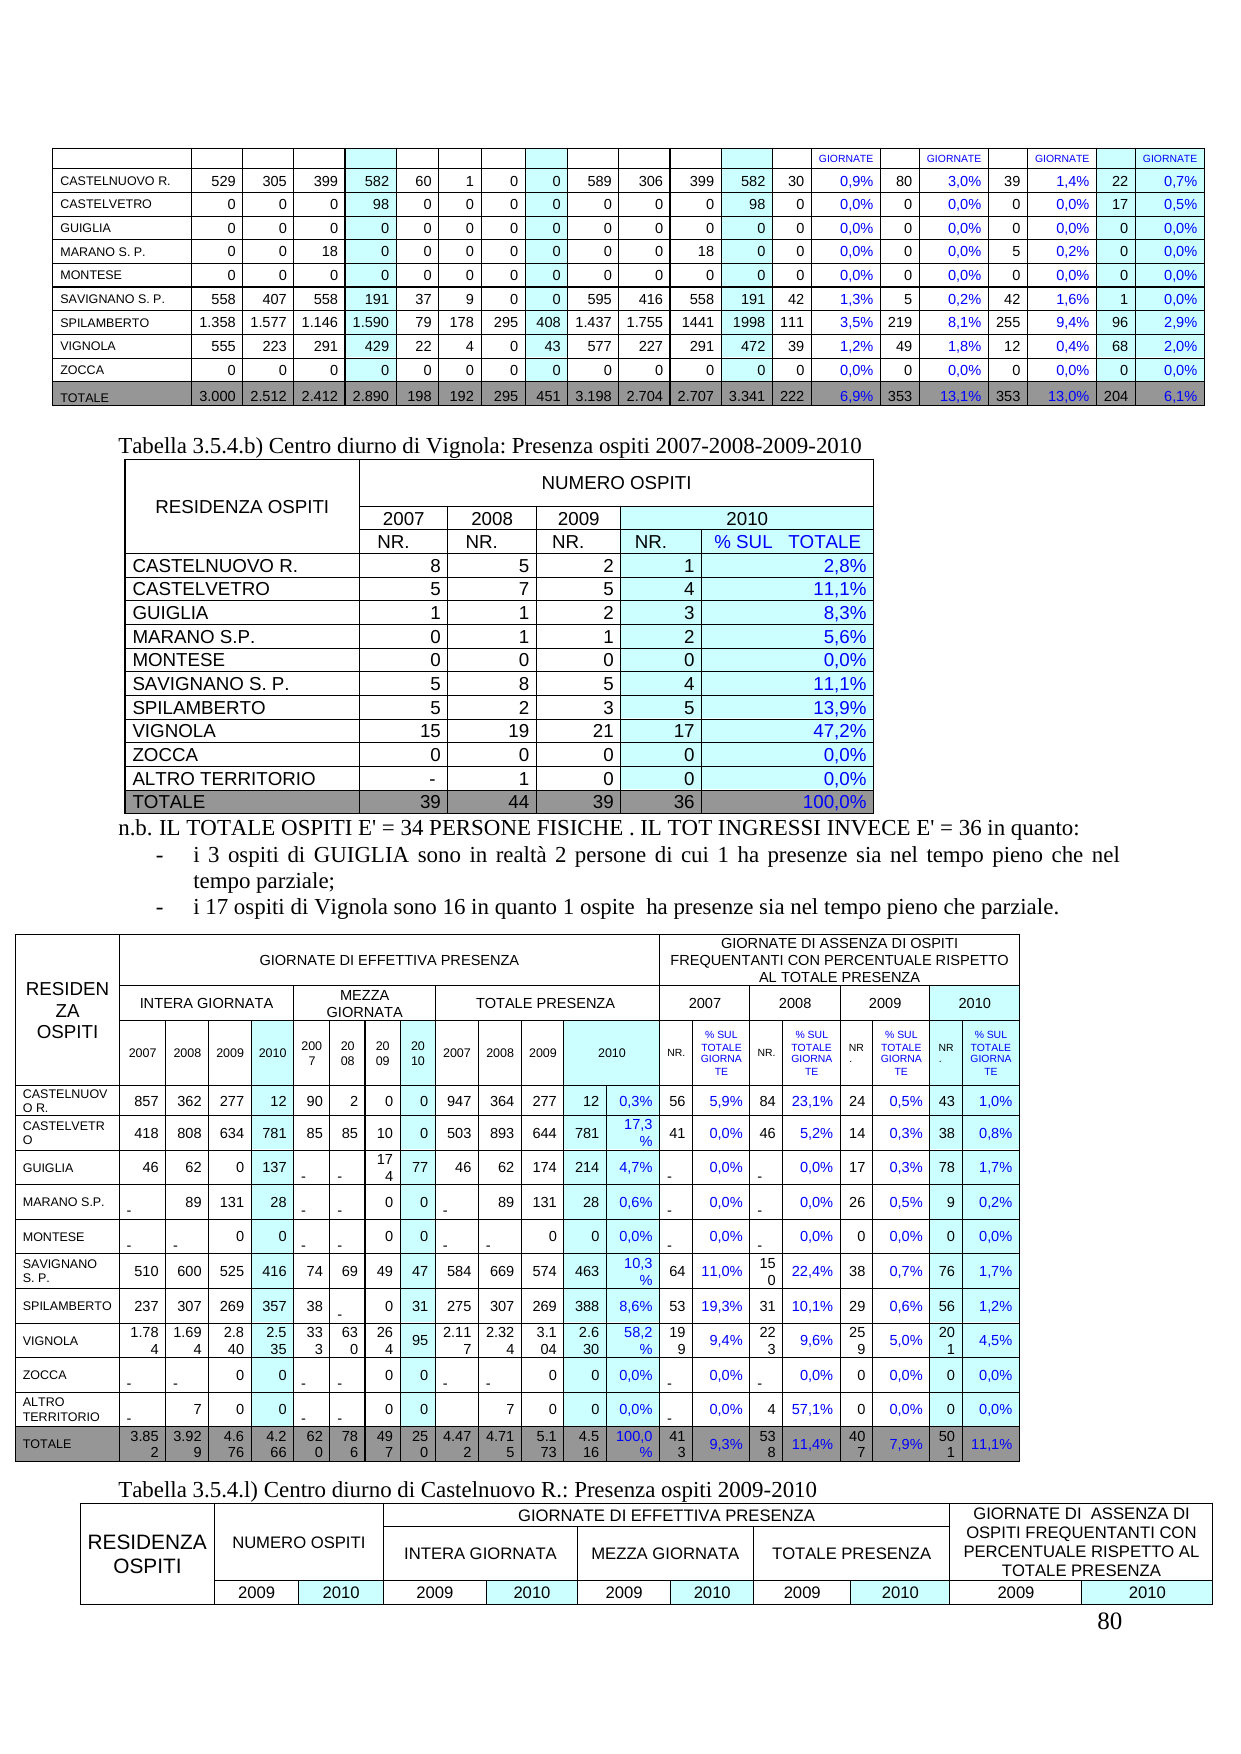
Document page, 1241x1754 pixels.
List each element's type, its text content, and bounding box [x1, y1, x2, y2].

table_cell 0,0% [1028, 264, 1096, 286]
table_cell 0 [294, 193, 344, 216]
table_cell - [436, 1185, 478, 1219]
table_cell 2.704 [619, 382, 669, 405]
table_cell 192 [439, 382, 481, 405]
table_cell 11,1% [702, 672, 873, 695]
table_cell [1097, 149, 1135, 168]
table_cell 43 [526, 335, 567, 357]
table_cell 0,0% [693, 1116, 749, 1149]
table_cell 76 [930, 1254, 962, 1288]
table_cell 0 [568, 240, 618, 263]
table_cell 0,0% [783, 1220, 840, 1253]
table_cell 64 [660, 1254, 692, 1288]
table_cell 204 [1097, 382, 1135, 405]
table_cell 1,4% [1028, 169, 1096, 192]
table_cell 0 [568, 217, 618, 239]
table_cell 0 [621, 743, 701, 766]
table_cell 2009 [537, 507, 620, 529]
table_cell 9,3% [693, 1427, 749, 1461]
table_cell 0 [621, 649, 701, 671]
table_cell [989, 149, 1027, 168]
table_cell 0 [619, 240, 669, 263]
table_cell 503 [436, 1116, 478, 1149]
table_cell 0,0% [702, 649, 873, 671]
table_cell 0,4% [1028, 335, 1096, 357]
table_cell 8,3% [702, 601, 873, 624]
table_cell 0 [881, 240, 919, 263]
table_cell - [660, 1185, 692, 1219]
table_cell 17,3% [607, 1116, 659, 1149]
table_cell 0 [1097, 359, 1135, 381]
table_cell 0 [526, 240, 567, 263]
table_cell 630 [330, 1324, 364, 1357]
table_cell 23,1% [783, 1086, 840, 1115]
table_cell 418 [120, 1116, 165, 1149]
table_cell 39 [537, 791, 620, 813]
table_cell 353 [881, 382, 919, 405]
table_cell [436, 1393, 478, 1426]
table_cell 407 [243, 288, 293, 310]
table_cell 191 [722, 288, 772, 310]
table_cell 0 [537, 743, 620, 766]
table_cell 277 [522, 1086, 563, 1115]
table_cell 1 [360, 601, 447, 624]
table_cell - [436, 1358, 478, 1392]
table_cell 2009 [215, 1581, 298, 1604]
table_cell 2.512 [243, 382, 293, 405]
table_cell - [330, 1151, 364, 1184]
table_cell 0 [192, 264, 242, 286]
table_cell ALTRO TERRITORIO [126, 767, 359, 789]
table_cell 223 [750, 1324, 782, 1357]
table_cell 0 [537, 649, 620, 671]
table_cell 2010 [851, 1581, 949, 1604]
table_cell 0 [346, 264, 396, 286]
table_cell 46 [436, 1151, 478, 1184]
table_cell 62 [166, 1151, 208, 1184]
table_cell VIGNOLA [16, 1324, 119, 1357]
table_cell TOTALE PRESENZA [754, 1527, 949, 1580]
table_cell 497 [366, 1427, 400, 1461]
table_cell 0 [671, 264, 721, 286]
table_cell 0 [989, 217, 1027, 239]
table_cell 174 [366, 1151, 400, 1184]
table_cell 0 [448, 743, 536, 766]
table_cell 0 [881, 264, 919, 286]
table_cell 56 [930, 1289, 962, 1322]
table_cell 893 [479, 1116, 521, 1149]
table_cell 558 [671, 288, 721, 310]
table_cell 0,0% [812, 264, 880, 286]
table_cell 669 [479, 1254, 521, 1288]
table_cell 0,2% [1028, 240, 1096, 263]
table_cell 2009 [384, 1581, 486, 1604]
table_cell NR. [841, 1021, 872, 1085]
table_cell 1 [448, 767, 536, 789]
table_cell - [660, 1393, 692, 1426]
table_cell 4,5% [963, 1324, 1019, 1357]
table_cell 0 [881, 217, 919, 239]
table_cell - [294, 1151, 329, 1184]
table_header [53, 149, 191, 168]
table_cell - [479, 1220, 521, 1253]
table_cell 362 [166, 1086, 208, 1115]
table_cell 6,1% [1136, 382, 1204, 405]
table_cell 0,3% [873, 1151, 929, 1184]
table_cell - [294, 1220, 329, 1253]
table_cell 12 [564, 1086, 606, 1115]
table_cell 0,0% [873, 1220, 929, 1253]
table_cell 2 [537, 554, 620, 577]
table_cell 501 [930, 1427, 962, 1461]
table_cell 57,1% [783, 1393, 840, 1426]
table_cell 269 [209, 1289, 251, 1322]
table_cell 8 [448, 672, 536, 695]
table_cell MONTESE [126, 649, 359, 671]
table_cell 0,3% [873, 1116, 929, 1149]
table_cell 2009 [841, 986, 929, 1020]
table_cell 98 [346, 193, 396, 216]
table_cell 574 [522, 1254, 563, 1288]
table_cell 364 [479, 1086, 521, 1115]
table_cell 269 [522, 1289, 563, 1322]
table_cell 0 [209, 1393, 251, 1426]
table_cell 250 [401, 1427, 435, 1461]
table_cell 1.146 [294, 311, 344, 334]
table_cell 4 [439, 335, 481, 357]
table_cell % SUL TOTALE GIORNATE [693, 1021, 749, 1085]
table_cell 0 [243, 240, 293, 263]
table_cell 2 [537, 601, 620, 624]
table_cell 19 [448, 720, 536, 742]
table_cell 1,8% [920, 335, 988, 357]
table_cell 201 [930, 1324, 962, 1357]
table_cell 11,0% [693, 1254, 749, 1288]
table_cell 95 [401, 1324, 435, 1357]
table_cell 5,2% [783, 1116, 840, 1149]
table_cell 15 [360, 720, 447, 742]
table_cell 0 [401, 1358, 435, 1392]
table_cell 223 [243, 335, 293, 357]
table_cell 46 [750, 1116, 782, 1149]
table_cell 0 [401, 1116, 435, 1149]
table_cell MARANO S. P. [53, 240, 191, 263]
table_cell 451 [526, 382, 567, 405]
table_cell 5 [360, 672, 447, 695]
list i 17 ospiti di Vignola sono 16 in quanto 1 ospite ha presenze sia nel tempo pieno che parziale. [156, 893, 1122, 920]
table_cell 0 [192, 217, 242, 239]
table_cell 0 [294, 264, 344, 286]
table_cell 19,3% [693, 1289, 749, 1322]
table_cell 0 [568, 193, 618, 216]
table_cell 49 [366, 1254, 400, 1288]
table_cell 0,0% [920, 264, 988, 286]
table_header GIORNATE DI ASSENZA DI OSPITI FREQUENTANTI CON PERCENTUALE RISPETTO AL TOTALE PRESENZA [660, 935, 1019, 985]
table_cell 644 [522, 1116, 563, 1149]
table_cell 1.437 [568, 311, 618, 334]
table_cell 0 [397, 193, 438, 216]
table_cell - [294, 1393, 329, 1426]
table_cell 2.890 [346, 382, 396, 405]
table_cell 0,5% [1136, 193, 1204, 216]
table_cell 0 [192, 359, 242, 381]
table_cell MEZZA GIORNATA [578, 1527, 753, 1580]
table_cell - [660, 1358, 692, 1392]
table_cell NR. [448, 530, 536, 553]
table_cell 78 [930, 1151, 962, 1184]
table_cell 47,2% [702, 720, 873, 742]
table_cell 5 [448, 554, 536, 577]
table_cell 13,0% [1028, 382, 1096, 405]
table_cell 5 [621, 696, 701, 718]
table_cell 0,0% [920, 217, 988, 239]
table_cell MEZZA GIORNATA [294, 986, 435, 1020]
table_cell 558 [294, 288, 344, 310]
table_cell [482, 149, 525, 168]
table_cell 0 [401, 1086, 435, 1115]
table_cell 0 [773, 193, 811, 216]
table_cell 2010 [564, 1021, 659, 1085]
table_cell 0 [722, 240, 772, 263]
table_cell 11,1% [963, 1427, 1019, 1461]
table_cell 0 [564, 1220, 606, 1253]
table_cell 408 [526, 311, 567, 334]
table_cell 0 [397, 359, 438, 381]
table_cell 0 [482, 359, 525, 381]
table_cell 0,0% [1028, 217, 1096, 239]
table_cell 2.412 [294, 382, 344, 405]
table_cell 0 [522, 1220, 563, 1253]
table_cell 4.676 [209, 1427, 251, 1461]
table_cell NR. [360, 530, 447, 553]
table_cell - [166, 1220, 208, 1253]
table_cell 0,5% [873, 1185, 929, 1219]
table_cell 600 [166, 1254, 208, 1288]
table_cell 219 [881, 311, 919, 334]
table_header GIORNATE DI EFFETTIVA PRESENZA [120, 935, 659, 985]
table_cell 0 [397, 264, 438, 286]
table_cell 85 [330, 1116, 364, 1149]
table_cell 0 [439, 264, 481, 286]
table_cell 0 [482, 264, 525, 286]
table_cell 429 [346, 335, 396, 357]
table_cell 0 [482, 217, 525, 239]
table_cell [568, 149, 618, 168]
table_cell 4.516 [564, 1427, 606, 1461]
table_header RESIDENZA OSPITI [16, 935, 119, 1085]
table_cell 0 [671, 359, 721, 381]
table_cell 9 [439, 288, 481, 310]
table_cell 0,0% [812, 217, 880, 239]
table_cell 1.577 [243, 311, 293, 334]
table_cell 1998 [722, 311, 772, 334]
table_cell 0,0% [963, 1220, 1019, 1253]
table_cell 1 [621, 554, 701, 577]
table_cell - [330, 1393, 364, 1426]
table_cell - [330, 1289, 364, 1322]
table_cell 2010 [1082, 1581, 1212, 1604]
table_cell 0 [773, 240, 811, 263]
table_cell 388 [564, 1289, 606, 1322]
table_cell MONTESE [16, 1220, 119, 1253]
table_cell 0,0% [1136, 288, 1204, 310]
table_cell 1,2% [963, 1289, 1019, 1322]
table_cell 68 [1097, 335, 1135, 357]
table_cell 28 [252, 1185, 293, 1219]
table_cell GIORNATE [920, 149, 988, 168]
table_cell 307 [166, 1289, 208, 1322]
table_cell 0 [722, 217, 772, 239]
table_cell NR. [660, 1021, 692, 1085]
table_cell [397, 149, 438, 168]
table_cell 0 [366, 1185, 400, 1219]
table_cell 0 [448, 649, 536, 671]
table_cell 857 [120, 1086, 165, 1115]
table_cell 46 [120, 1151, 165, 1184]
table_cell 781 [252, 1116, 293, 1149]
table_cell 584 [436, 1254, 478, 1288]
table_cell 2010 [299, 1581, 383, 1604]
table_cell 62 [479, 1151, 521, 1184]
table_cell 0 [1097, 264, 1135, 286]
table_cell CASTELVETRO [126, 578, 359, 600]
table_cell NR. [537, 530, 620, 553]
table_cell 77 [401, 1151, 435, 1184]
table_cell 4.715 [479, 1427, 521, 1461]
table_cell 2 [448, 696, 536, 718]
table_cell 227 [619, 335, 669, 357]
table_cell 43 [930, 1086, 962, 1115]
table_cell ALTRO TERRITORIO [16, 1393, 119, 1426]
table_cell 0,0% [702, 743, 873, 766]
table_cell % SUL TOTALE GIORNATE [873, 1021, 929, 1085]
table_cell 0,0% [1028, 193, 1096, 216]
table_cell 38 [930, 1116, 962, 1149]
table_cell 17 [841, 1151, 872, 1184]
table_cell 0 [294, 217, 344, 239]
table_cell 13,9% [702, 696, 873, 718]
table_cell 0,0% [1136, 359, 1204, 381]
table_cell 39 [989, 169, 1027, 192]
table_cell 0,2% [963, 1185, 1019, 1219]
table_cell 0 [568, 359, 618, 381]
table_cell - [120, 1358, 165, 1392]
table_header NUMERO OSPITI [360, 460, 873, 506]
table_cell 0 [881, 193, 919, 216]
table_cell 0 [989, 359, 1027, 381]
table_cell 0,7% [1136, 169, 1204, 192]
table_cell CASTELNUOVO R. [16, 1086, 119, 1115]
table_cell 0 [619, 217, 669, 239]
table_cell 0 [671, 193, 721, 216]
table_cell 0,6% [873, 1289, 929, 1322]
table_cell 191 [346, 288, 396, 310]
table_cell 38 [841, 1254, 872, 1288]
table_cell 2,0% [1136, 335, 1204, 357]
text Tabella 3.5.4.l) Centro diurno di Castelnuovo R.: Presenza ospiti 2009-2010 [118, 1476, 1122, 1503]
table_cell 13,1% [920, 382, 988, 405]
list i 3 ospiti di GUIGLIA sono in realtà 2 persone di cui 1 ha presenze sia nel tempo pieno che nel tempo parziale; [156, 841, 1122, 893]
table_cell 237 [120, 1289, 165, 1322]
table_cell 8,1% [920, 311, 988, 334]
table_cell 0 [366, 1358, 400, 1392]
table_cell 0 [366, 1086, 400, 1115]
table_cell 2010 [671, 1581, 753, 1604]
table_cell 0 [526, 217, 567, 239]
table_cell 24 [841, 1086, 872, 1115]
table_cell 1.694 [166, 1324, 208, 1357]
table_cell 98 [722, 193, 772, 216]
table_cell 10 [366, 1116, 400, 1149]
table_cell INTERA GIORNATA [384, 1527, 577, 1580]
table_cell 0,0% [1028, 359, 1096, 381]
table_cell 634 [209, 1116, 251, 1149]
table_cell [722, 149, 772, 168]
table_cell SPILAMBERTO [53, 311, 191, 334]
table_cell 131 [209, 1185, 251, 1219]
table_cell 21 [537, 720, 620, 742]
table_cell 0,0% [920, 359, 988, 381]
table_cell 0,0% [693, 1393, 749, 1426]
table_cell 2.117 [436, 1324, 478, 1357]
table_cell 0 [568, 264, 618, 286]
table_cell [439, 149, 481, 168]
table_cell 5 [537, 672, 620, 695]
table_cell 0,0% [607, 1358, 659, 1392]
table_cell 2008 [479, 1021, 521, 1085]
table_cell 1 [537, 625, 620, 648]
text Tabella 3.5.4.b) Centro diurno di Vignola: Presenza ospiti 2007-2008-2009-2010 [118, 432, 1122, 458]
table_cell 174 [522, 1151, 563, 1184]
table_cell 0 [401, 1185, 435, 1219]
table_cell 0 [439, 359, 481, 381]
table_cell 582 [346, 169, 396, 192]
table_cell 510 [120, 1254, 165, 1288]
table_cell MONTESE [53, 264, 191, 286]
table_cell 4 [621, 672, 701, 695]
table_cell [773, 149, 811, 168]
table_cell VIGNOLA [126, 720, 359, 742]
table_cell 85 [294, 1116, 329, 1149]
table_cell 0,0% [693, 1220, 749, 1253]
table_cell TOTALE [53, 382, 191, 405]
table_cell 357 [252, 1289, 293, 1322]
table_cell 0 [841, 1358, 872, 1392]
table_cell SAVIGNANO S. P. [16, 1254, 119, 1288]
table_cell 39 [360, 791, 447, 813]
table_cell 17 [621, 720, 701, 742]
table_cell NR. [621, 530, 701, 553]
table_cell 137 [252, 1151, 293, 1184]
table_cell 3 [621, 601, 701, 624]
table_cell 2008 [448, 507, 536, 529]
table_cell 12 [989, 335, 1027, 357]
table_cell 0,6% [607, 1185, 659, 1219]
table_cell 8 [360, 554, 447, 577]
table_cell 47 [401, 1254, 435, 1288]
table_cell 3.198 [568, 382, 618, 405]
table_cell 9 [930, 1185, 962, 1219]
table_cell 2009 [950, 1581, 1081, 1604]
table_cell 0 [482, 193, 525, 216]
table_cell - [360, 767, 447, 789]
table_cell 0 [722, 264, 772, 286]
table_cell 595 [568, 288, 618, 310]
table_cell 0,0% [783, 1151, 840, 1184]
table_cell 0 [252, 1220, 293, 1253]
table_cell 96 [1097, 311, 1135, 334]
table_header RESIDENZA OSPITI [126, 460, 359, 553]
table_cell 0 [243, 359, 293, 381]
table_cell 56 [660, 1086, 692, 1115]
table_cell 2.707 [671, 382, 721, 405]
table_cell [619, 149, 669, 168]
table_cell 60 [397, 169, 438, 192]
table_cell - [120, 1220, 165, 1253]
table_cell - [120, 1393, 165, 1426]
table_cell 0 [401, 1393, 435, 1426]
table_cell 3 [537, 696, 620, 718]
table_cell CASTELNUOVO R. [53, 169, 191, 192]
table_cell ZOCCA [126, 743, 359, 766]
table_cell 1,3% [812, 288, 880, 310]
table_cell - [479, 1358, 521, 1392]
table_cell 3.929 [166, 1427, 208, 1461]
table_cell 2,8% [702, 554, 873, 577]
table_cell 1.590 [346, 311, 396, 334]
table_cell 38 [294, 1289, 329, 1322]
table_cell 2010 [621, 507, 873, 529]
table_cell 0,0% [693, 1358, 749, 1392]
table_cell 1,6% [1028, 288, 1096, 310]
table_cell 222 [773, 382, 811, 405]
table_cell 0,0% [963, 1358, 1019, 1392]
table_cell 1 [439, 169, 481, 192]
table_cell 39 [773, 335, 811, 357]
table_cell 0 [526, 264, 567, 286]
table_cell - [750, 1220, 782, 1253]
table_cell 9,4% [1028, 311, 1096, 334]
table_header RESIDENZA OSPITI [81, 1504, 214, 1604]
table_cell 7 [479, 1393, 521, 1426]
table_cell SPILAMBERTO [16, 1289, 119, 1322]
table_cell CASTELVETRO [16, 1116, 119, 1149]
table_header NUMERO OSPITI [215, 1504, 383, 1580]
table_cell 5 [360, 578, 447, 600]
table_cell 0 [243, 264, 293, 286]
table_cell GUIGLIA [126, 601, 359, 624]
table_cell 2.535 [252, 1324, 293, 1357]
table_cell 2.324 [479, 1324, 521, 1357]
table_cell - [660, 1220, 692, 1253]
table_cell GUIGLIA [16, 1151, 119, 1184]
table_cell 0 [439, 217, 481, 239]
table_cell 14 [841, 1116, 872, 1149]
table_cell 529 [192, 169, 242, 192]
table_cell 0,0% [702, 767, 873, 789]
table_cell 558 [192, 288, 242, 310]
table_cell 0 [526, 359, 567, 381]
table_cell [243, 149, 293, 168]
table_cell TOTALE [16, 1427, 119, 1461]
table_cell 295 [482, 311, 525, 334]
table_cell 0,0% [693, 1151, 749, 1184]
table_cell GIORNATE [812, 149, 880, 168]
table_cell 9,4% [693, 1324, 749, 1357]
table_cell 2009 [209, 1021, 251, 1085]
table_cell ZOCCA [16, 1358, 119, 1392]
table_cell 0 [346, 359, 396, 381]
table_cell 198 [397, 382, 438, 405]
table_cell 5,6% [702, 625, 873, 648]
table_cell 1,2% [812, 335, 880, 357]
table_cell GIORNATE [1136, 149, 1204, 168]
table_cell 0,0% [1136, 217, 1204, 239]
table_cell 0 [439, 193, 481, 216]
table_cell 620 [294, 1427, 329, 1461]
table_cell 0 [366, 1393, 400, 1426]
table_cell 37 [397, 288, 438, 310]
table_cell 89 [479, 1185, 521, 1219]
table_cell 0 [209, 1220, 251, 1253]
table_cell 3.341 [722, 382, 772, 405]
table_cell - [750, 1151, 782, 1184]
table_cell 275 [436, 1289, 478, 1322]
table_cell 0 [671, 217, 721, 239]
table_cell 131 [522, 1185, 563, 1219]
table_cell SAVIGNANO S. P. [126, 672, 359, 695]
table_cell INTERA GIORNATA [120, 986, 293, 1020]
table_cell - [166, 1358, 208, 1392]
table_cell 3,0% [920, 169, 988, 192]
table_cell 277 [209, 1086, 251, 1115]
table_cell 2010 [487, 1581, 577, 1604]
table_cell 1,7% [963, 1151, 1019, 1184]
table_cell 0 [346, 217, 396, 239]
table_cell 307 [479, 1289, 521, 1322]
table_cell 0,9% [812, 169, 880, 192]
table_cell 0 [397, 240, 438, 263]
table_cell 255 [989, 311, 1027, 334]
table_header GIORNATE DI ASSENZA DI OSPITI FREQUENTANTI CON PERCENTUALE RISPETTO AL TOTALE PRESENZA [950, 1504, 1212, 1580]
table_cell 7,9% [873, 1427, 929, 1461]
table_cell 0 [192, 193, 242, 216]
table_cell 416 [619, 288, 669, 310]
table_cell 42 [989, 288, 1027, 310]
table_cell 0,0% [783, 1185, 840, 1219]
table_cell 2007 [660, 986, 749, 1020]
table_cell 36 [621, 791, 701, 813]
table_cell 22 [397, 335, 438, 357]
table_cell CASTELVETRO [53, 193, 191, 216]
table_cell 3.000 [192, 382, 242, 405]
table_cell - [436, 1220, 478, 1253]
table_cell 589 [568, 169, 618, 192]
table_cell 1441 [671, 311, 721, 334]
table_cell 0 [209, 1358, 251, 1392]
table_cell 0 [243, 217, 293, 239]
table_cell 2 [330, 1086, 364, 1115]
table_cell 0 [526, 288, 567, 310]
table_cell 0 [346, 240, 396, 263]
table_cell 0 [526, 193, 567, 216]
table_cell 525 [209, 1254, 251, 1288]
table_cell 74 [294, 1254, 329, 1288]
table_cell 4 [621, 578, 701, 600]
table_cell 0 [989, 193, 1027, 216]
table_cell 10,3% [607, 1254, 659, 1288]
table_cell 399 [671, 169, 721, 192]
table_cell - [120, 1185, 165, 1219]
table_cell 0 [841, 1393, 872, 1426]
table_cell 2009 [754, 1581, 850, 1604]
table_cell 5,9% [693, 1086, 749, 1115]
table_cell 2010 [401, 1021, 435, 1085]
table_cell - [330, 1220, 364, 1253]
table_cell 5,0% [873, 1324, 929, 1357]
table_cell 5 [537, 578, 620, 600]
table_cell 7 [166, 1393, 208, 1426]
table_cell 0 [482, 288, 525, 310]
table_cell 305 [243, 169, 293, 192]
table_cell 2008 [166, 1021, 208, 1085]
table_cell 0,3% [607, 1086, 659, 1115]
table_cell 0,0% [812, 359, 880, 381]
table_cell 2009 [578, 1581, 670, 1604]
table_cell 0 [1097, 217, 1135, 239]
text n.b. IL TOTALE OSPITI E' = 34 PERSONE FISICHE . IL TOT INGRESSI INVECE E' = 36 in quanto: [118, 814, 1122, 841]
table_cell 100,0% [607, 1427, 659, 1461]
table_cell 259 [841, 1324, 872, 1357]
table_cell 100,0% [702, 791, 873, 813]
table_cell 2007 [436, 1021, 478, 1085]
table_cell 84 [750, 1086, 782, 1115]
table_cell 22,4% [783, 1254, 840, 1288]
table_cell 2009 [522, 1021, 563, 1085]
table_cell 0 [722, 359, 772, 381]
table_cell 4.266 [252, 1427, 293, 1461]
table_cell 2.840 [209, 1324, 251, 1357]
table_cell 31 [750, 1289, 782, 1322]
table_cell 2,9% [1136, 311, 1204, 334]
table_cell 0 [243, 193, 293, 216]
table_cell 0 [619, 264, 669, 286]
table_cell 264 [366, 1324, 400, 1357]
table_cell 1 [448, 625, 536, 648]
table_cell 2007 [360, 507, 447, 529]
table_cell 1,7% [963, 1254, 1019, 1288]
table_cell 0 [439, 240, 481, 263]
table_cell 1.358 [192, 311, 242, 334]
table_cell 0,0% [812, 240, 880, 263]
table_cell 947 [436, 1086, 478, 1115]
table_cell 5 [989, 240, 1027, 263]
table_cell SPILAMBERTO [126, 696, 359, 718]
table_cell 0 [397, 217, 438, 239]
table_cell 0,0% [607, 1220, 659, 1253]
table_cell 0 [881, 359, 919, 381]
table_cell 0 [619, 359, 669, 381]
table_cell 786 [330, 1427, 364, 1461]
table_cell 0,7% [873, 1254, 929, 1288]
table_cell 0 [366, 1220, 400, 1253]
table_cell 0,0% [783, 1358, 840, 1392]
table_cell 306 [619, 169, 669, 192]
table_cell 0 [252, 1358, 293, 1392]
table_cell - [330, 1358, 364, 1392]
table_cell 0,0% [920, 193, 988, 216]
table_cell 3.852 [120, 1427, 165, 1461]
table_cell 0,0% [812, 193, 880, 216]
table_cell % SUL TOTALE GIORNATE [783, 1021, 840, 1085]
table_cell 2007 [120, 1021, 165, 1085]
table_cell 463 [564, 1254, 606, 1288]
table_cell [346, 149, 396, 168]
table_cell 4.472 [436, 1427, 478, 1461]
table_cell 0 [564, 1358, 606, 1392]
table_cell NR. [750, 1021, 782, 1085]
table_cell 18 [294, 240, 344, 263]
table_cell 2009 [366, 1021, 400, 1085]
table_cell 0 [294, 359, 344, 381]
table_cell [526, 149, 567, 168]
table_cell 0 [209, 1151, 251, 1184]
table_cell GIORNATE [1028, 149, 1096, 168]
table_cell [294, 149, 344, 168]
table_cell 0 [360, 649, 447, 671]
table_cell 0 [360, 743, 447, 766]
table_cell 80 [881, 169, 919, 192]
table_cell 0,0% [1136, 264, 1204, 286]
table_cell 1,0% [963, 1086, 1019, 1115]
table_cell 89 [166, 1185, 208, 1219]
table_cell 0 [192, 240, 242, 263]
table_cell ZOCCA [53, 359, 191, 381]
table_cell 0,0% [693, 1185, 749, 1219]
table_cell [671, 149, 721, 168]
table_cell 0 [989, 264, 1027, 286]
table_cell 2010 [252, 1021, 293, 1085]
table_cell 2008 [750, 986, 840, 1020]
table_cell 399 [294, 169, 344, 192]
table_cell 0,8% [963, 1116, 1019, 1149]
table_cell 10,1% [783, 1289, 840, 1322]
table_cell 8,6% [607, 1289, 659, 1322]
table_cell CASTELNUOVO R. [126, 554, 359, 577]
table_cell - [294, 1358, 329, 1392]
table_cell 291 [294, 335, 344, 357]
table_cell 18 [671, 240, 721, 263]
table_cell 413 [660, 1427, 692, 1461]
table_cell GUIGLIA [53, 217, 191, 239]
table_cell 5.173 [522, 1427, 563, 1461]
table_cell 150 [750, 1254, 782, 1288]
table_cell 2.630 [564, 1324, 606, 1357]
table_cell 22 [1097, 169, 1135, 192]
table_cell 1.784 [120, 1324, 165, 1357]
table_cell 416 [252, 1254, 293, 1288]
table_cell 0 [841, 1220, 872, 1253]
table_cell 90 [294, 1086, 329, 1115]
table_cell - [660, 1151, 692, 1184]
table_cell 28 [564, 1185, 606, 1219]
table_cell 9,6% [783, 1324, 840, 1357]
table_cell 44 [448, 791, 536, 813]
table_cell 0 [522, 1393, 563, 1426]
table_cell 0 [366, 1289, 400, 1322]
table_cell 0 [526, 169, 567, 192]
table_cell 199 [660, 1324, 692, 1357]
table_cell 31 [401, 1289, 435, 1322]
table_cell 0 [360, 625, 447, 648]
table_cell 4,7% [607, 1151, 659, 1184]
table_cell - [750, 1185, 782, 1219]
table_cell 53 [660, 1289, 692, 1322]
table_header GIORNATE DI EFFETTIVA PRESENZA [384, 1504, 949, 1526]
table_cell 1.755 [619, 311, 669, 334]
table_cell 0 [522, 1358, 563, 1392]
table_cell 4 [750, 1393, 782, 1426]
table_cell 3,5% [812, 311, 880, 334]
table_cell [881, 149, 919, 168]
table_cell 2010 [930, 986, 1019, 1020]
table_cell 582 [722, 169, 772, 192]
table_cell 0 [482, 169, 525, 192]
table_cell 2 [621, 625, 701, 648]
table_cell TOTALE PRESENZA [436, 986, 659, 1020]
table_cell 291 [671, 335, 721, 357]
table_cell 6,9% [812, 382, 880, 405]
table_cell 0 [482, 335, 525, 357]
table_cell 0 [930, 1358, 962, 1392]
table_cell 1 [1097, 288, 1135, 310]
table_cell 29 [841, 1289, 872, 1322]
table_cell 0 [401, 1220, 435, 1253]
table_cell 0 [564, 1393, 606, 1426]
table_cell 0 [621, 767, 701, 789]
table_cell 2008 [330, 1021, 364, 1085]
table_cell 1 [448, 601, 536, 624]
table_cell MARANO S.P. [126, 625, 359, 648]
table_cell 214 [564, 1151, 606, 1184]
table_cell - [330, 1185, 364, 1219]
table_cell 30 [773, 169, 811, 192]
table_cell 0,0% [873, 1358, 929, 1392]
table_cell 538 [750, 1427, 782, 1461]
table_cell 42 [773, 288, 811, 310]
table_cell 12 [252, 1086, 293, 1115]
table_cell 808 [166, 1116, 208, 1149]
table_cell TOTALE [126, 791, 359, 813]
table_cell 7 [448, 578, 536, 600]
table_cell 11,1% [702, 578, 873, 600]
table_cell 0,0% [1136, 240, 1204, 263]
table_cell 49 [881, 335, 919, 357]
table_cell 0 [773, 217, 811, 239]
table_cell 5 [360, 696, 447, 718]
table_cell 17 [1097, 193, 1135, 216]
table_cell 0 [773, 264, 811, 286]
table_cell 0 [1097, 240, 1135, 263]
table_cell % SUL TOTALE [702, 530, 873, 553]
table_cell 2007 [294, 1021, 329, 1085]
table_cell - [294, 1185, 329, 1219]
table_cell 3.104 [522, 1324, 563, 1357]
table_cell 79 [397, 311, 438, 334]
table_cell 472 [722, 335, 772, 357]
table_cell 0 [930, 1393, 962, 1426]
table_cell 781 [564, 1116, 606, 1149]
table_cell 0 [252, 1393, 293, 1426]
table_cell 0,0% [607, 1393, 659, 1426]
table_cell 407 [841, 1427, 872, 1461]
table_cell SAVIGNANO S. P. [53, 288, 191, 310]
table_cell 69 [330, 1254, 364, 1288]
table_cell 295 [482, 382, 525, 405]
table_cell 0,0% [963, 1393, 1019, 1426]
table_cell 0 [482, 240, 525, 263]
table_cell 555 [192, 335, 242, 357]
table_cell 0 [930, 1220, 962, 1253]
table_cell 58,2% [607, 1324, 659, 1357]
table_cell 26 [841, 1185, 872, 1219]
table_cell 0,5% [873, 1086, 929, 1115]
table_cell 0 [773, 359, 811, 381]
table_cell 353 [989, 382, 1027, 405]
table_cell 41 [660, 1116, 692, 1149]
table_cell 0,0% [873, 1393, 929, 1426]
table_cell 0,0% [920, 240, 988, 263]
table_cell 178 [439, 311, 481, 334]
table_cell 0 [619, 193, 669, 216]
table_cell [192, 149, 242, 168]
table_cell 577 [568, 335, 618, 357]
table_cell 11,4% [783, 1427, 840, 1461]
table_cell 0 [537, 767, 620, 789]
table_cell 5 [881, 288, 919, 310]
table_cell 0,2% [920, 288, 988, 310]
table_cell 111 [773, 311, 811, 334]
table_cell VIGNOLA [53, 335, 191, 357]
table_cell NR. [930, 1021, 962, 1085]
table_cell MARANO S.P. [16, 1185, 119, 1219]
table_cell 333 [294, 1324, 329, 1357]
table_cell % SUL TOTALE GIORNATE [963, 1021, 1019, 1085]
table_cell - [750, 1358, 782, 1392]
